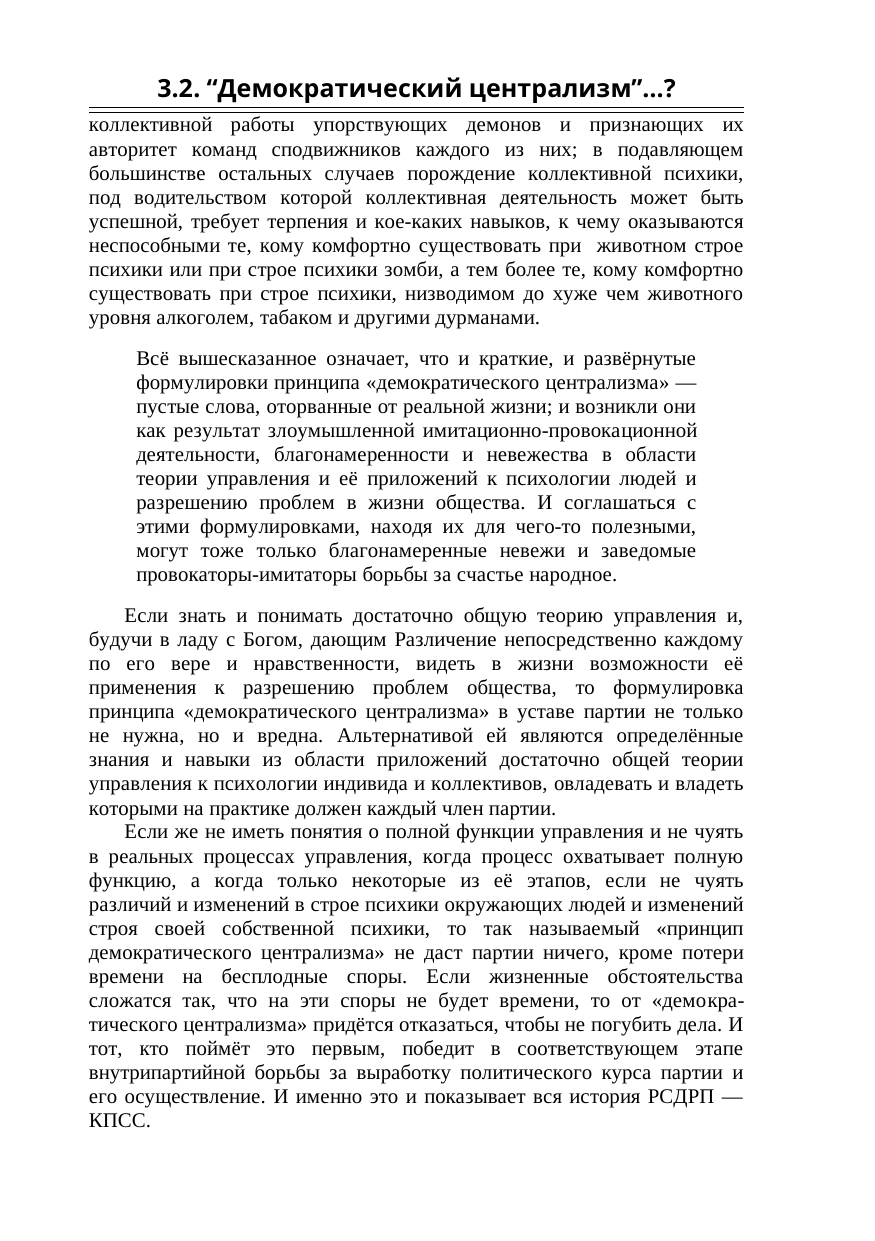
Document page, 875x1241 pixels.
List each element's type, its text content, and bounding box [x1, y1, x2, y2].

text Всё вышесказанное означает, что и краткие, и развёрнутые формулировки принципа «демократического централизма» — пустые слова, оторванные от реальной жизни; и возникли они как результат злоумышленной имитационно-провока­цион­ной деятельности, благонамеренности и невежества в области теории управления и её приложений к психологии людей и разрешению проблем в жизни общества. И соглашаться с этими формулировками, находя их для чего-то полезными, могут тоже только благонамеренные невежи и заведомые провокаторы-имитаторы борьбы за счастье народное. [136, 346, 697, 586]
text коллективной работы упорствующих демонов и признающих их авторитет команд сподвижников каждого из них; в подавляющем большинстве остальных случаев порождение коллективной психики, под водительством которой коллективная деятельность может быть успешной, требует терпения и кое-каких навыков, к чему оказываются неспособными те, кому комфортно существовать при животном строе психики или при строе психики зомби, а тем более те, кому комфортно существовать при строе психики, низводимом до хуже чем животного уровня алкоголем, табаком и другими дурманами. [89, 113, 744, 329]
text Если же не иметь понятия о полной функции управления и не чуять в реальных процессах управления, когда процесс охватывает полную функцию, а когда только некоторые из её этапов, если не чуять различий и изменений в строе психики окружающих людей и изменений строя своей собственной психики, то так называемый «принцип демократического цен­трализма» не даст партии ничего, кроме потери времени на бесплодные споры. Если жизненные обстоятельства сложатся так, что на эти споры не будет времени, то от «демо­кра­тического централизма» придётся отказаться, чтобы не погубить дела. И тот, кто поймёт это первым, победит в соответствующем этапе внутрипартийной борьбы за выработку политического курса партии и его осуществление. И именно это и показывает вся история РСДРП — КПСС. [89, 819, 744, 1132]
text Если знать и понимать достаточно общую теорию управления и, будучи в ладу с Богом, дающим Различение непосредственно каждому по его вере и нравственности, видеть в жизни возможности её применения к разрешению проблем общества, то формулировка принципа «демократи­чес­кого централизма» в уставе партии не только не нужна, но и вредна. Альтернативой ей являются определённые знания и навыки из области приложений достаточно общей теории управления к психологии индивида и коллективов, овладевать и владеть которыми на практике должен каждый член партии. [89, 603, 744, 819]
